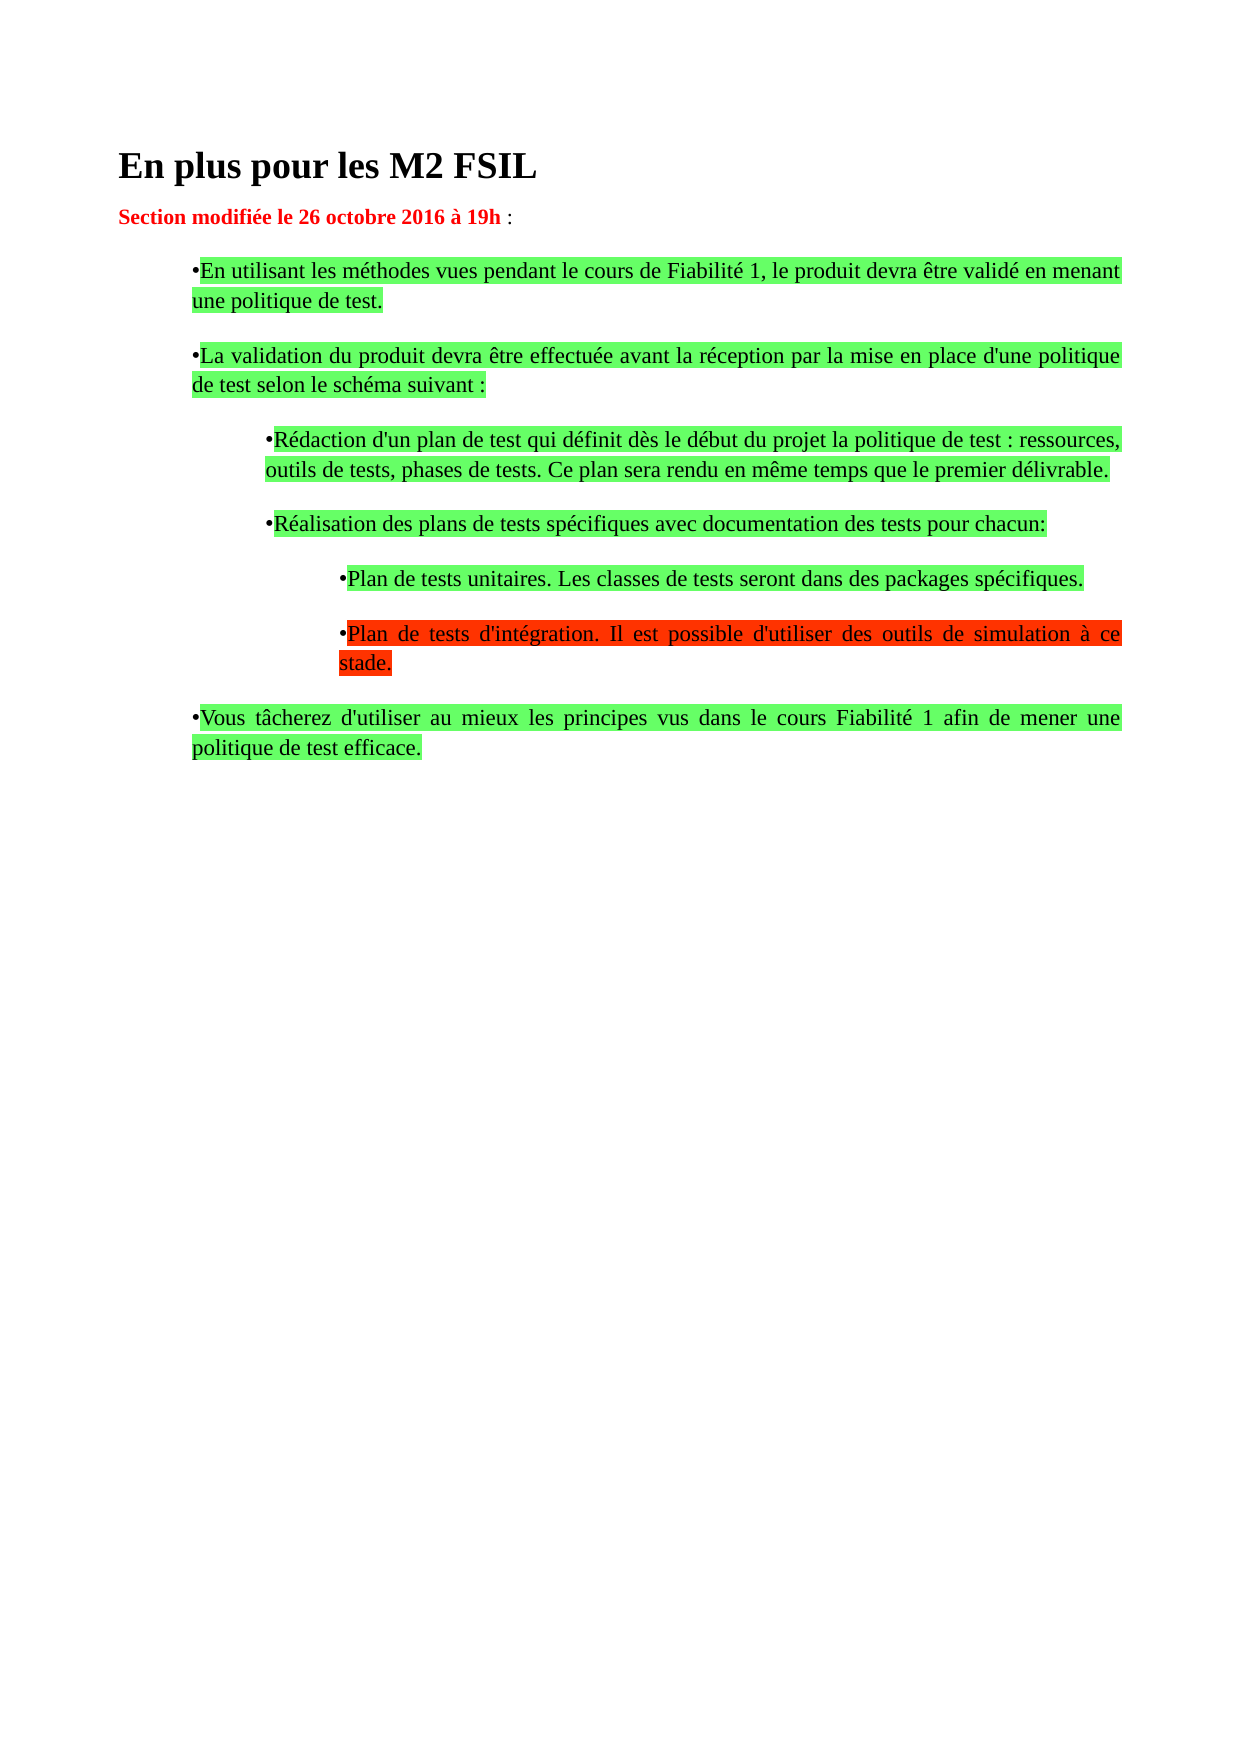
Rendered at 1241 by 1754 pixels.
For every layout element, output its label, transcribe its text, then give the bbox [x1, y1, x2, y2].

list La validation du produit devra être effectuée avant la réception par la mise en place d'une politique de test selon le schéma suivant : [118, 338, 1122, 398]
list Réalisation des plans de tests spécifiques avec documentation des tests pour chacun: [118, 507, 1122, 537]
text Section modifiée le 26 octobre 2016 à 19h : [118, 199, 1122, 229]
list En utilisant les méthodes vues pendant le cours de Fiabilité 1, le produit devra être validé en menant une politique de test. [118, 254, 1122, 313]
list Plan de tests unitaires. Les classes de tests seront dans des packages spécifiques. [118, 562, 1122, 591]
subtitle En plus pour les M2 FSIL [118, 143, 1122, 187]
list Plan de tests d'intégration. Il est possible d'utiliser des outils de simulation à ce stade. [118, 616, 1122, 676]
list Vous tâcherez d'utiliser au mieux les principes vus dans le cours Fiabilité 1 afin de mener une politique de test efficace. [118, 701, 1122, 760]
list Rédaction d'un plan de test qui définit dès le début du projet la politique de test : ressources, outils de tests, phases de tests. Ce plan sera rendu en même temps que le premier délivrable. [118, 423, 1122, 482]
